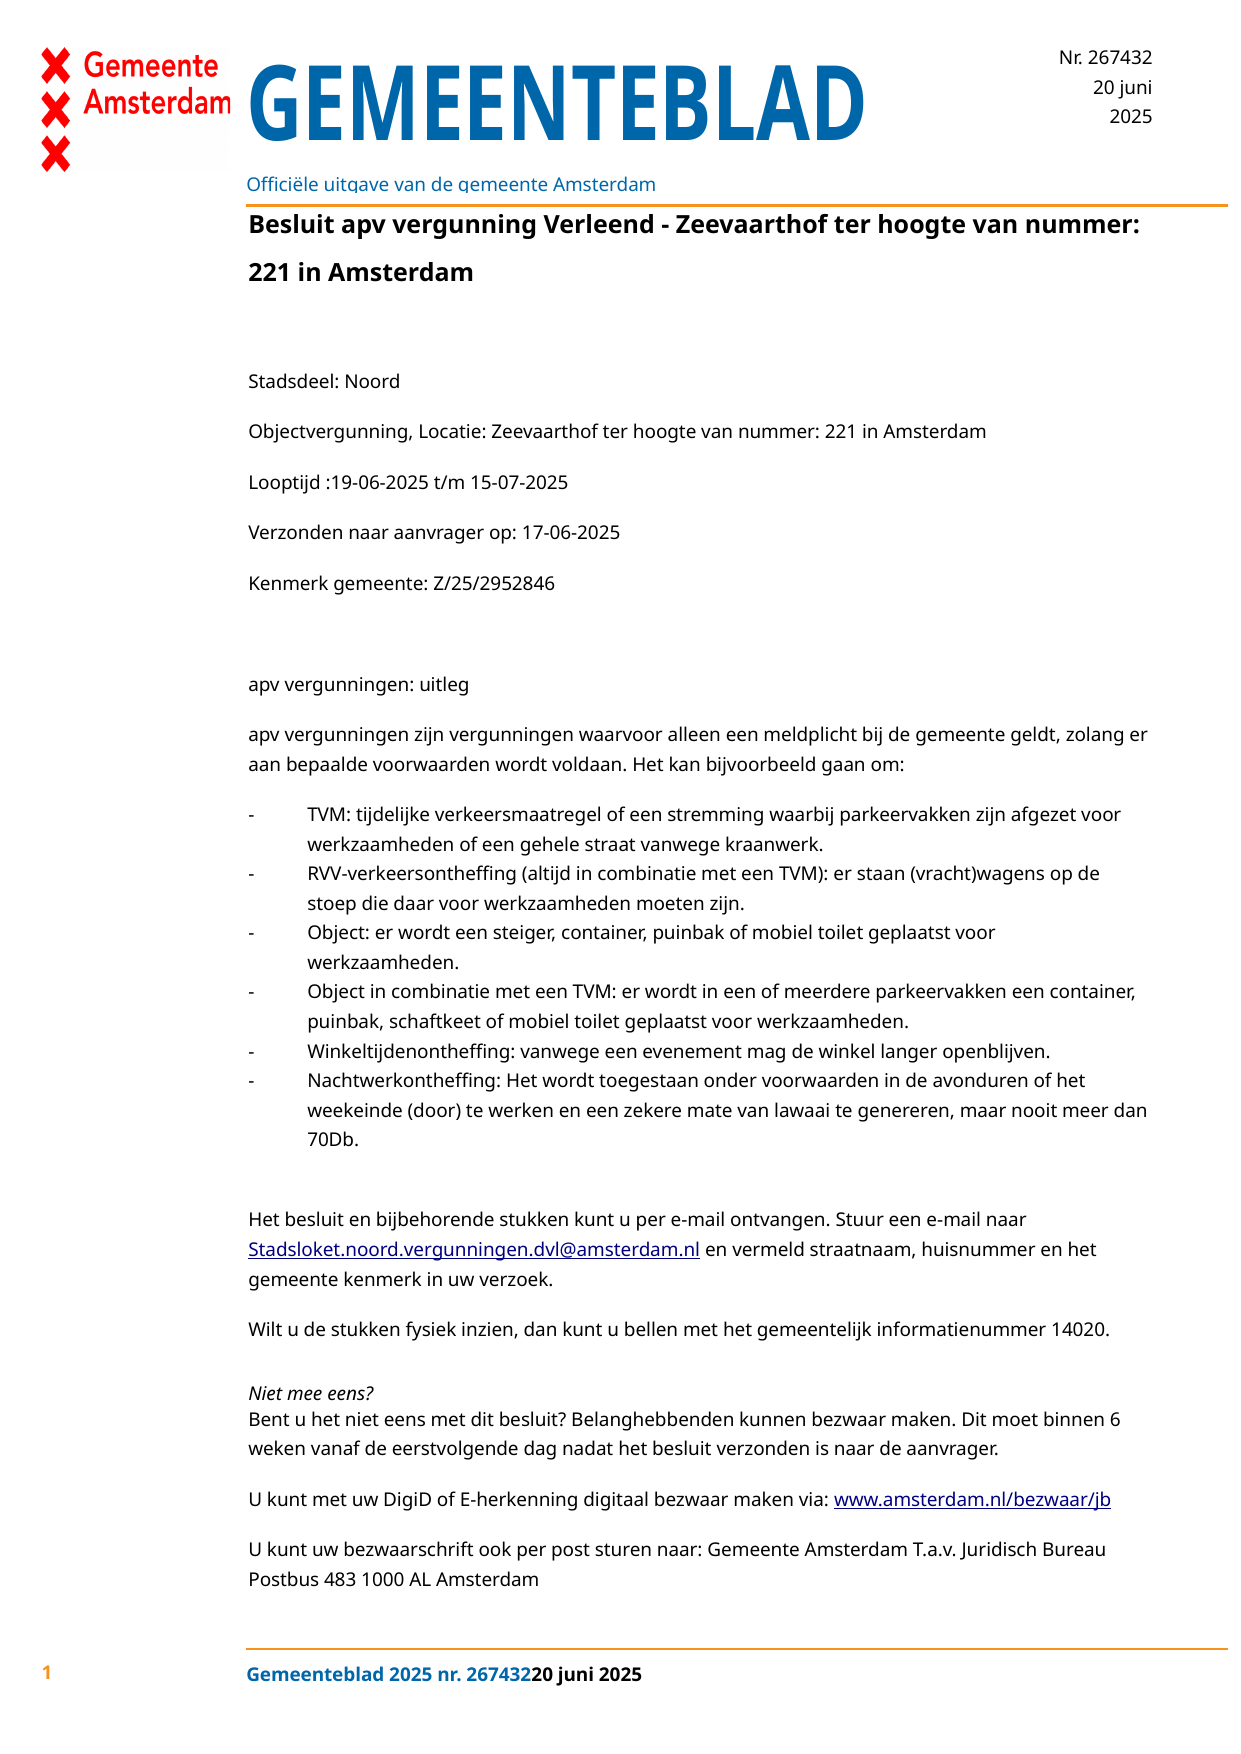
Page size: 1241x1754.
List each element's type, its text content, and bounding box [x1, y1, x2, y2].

text Verzonden naar aanvrager op: 17-06-2025 [248, 519, 1152, 545]
list Winkeltijdenontheffing: vanwege een evenement mag de winkel langer openblijven. [248, 1038, 1152, 1064]
text Wilt u de stukken fysiek inzien, dan kunt u bellen met het gemeentelijk informatienummer 14020. [248, 1316, 1152, 1342]
list TVM: tijdelijke verkeersmaatregel of een stremming waarbij parkeervakken zijn afgezet voor werkzaamheden of een gehele straat vanwege kraanwerk. [248, 801, 1152, 857]
list Nachtwerkontheffing: Het wordt toegestaan onder voorwaarden in de avonduren of het weekeinde (door) te werken en een zekere mate van lawaai te genereren, maar nooit meer dan 70Db. [248, 1067, 1152, 1152]
text Bent u het niet eens met dit besluit? Belanghebbenden kunnen bezwaar maken. Dit moet binnen 6 weken vanaf de eerstvolgende dag nadat het besluit verzonden is naar de aanvrager. [248, 1406, 1152, 1461]
text Het besluit en bijbehorende stukken kunt u per e-mail ontvangen. Stuur een e-mail naar Stadsloket.noord.vergunningen.dvl@amsterdam.nl en vermeld straatnaam, huisnummer en het gemeente kenmerk in uw verzoek. [248, 1207, 1152, 1292]
text U kunt uw bezwaarschrift ook per post sturen naar: Gemeente Amsterdam T.a.v. Juridisch Bureau Postbus 483 1000 AL Amsterdam [248, 1536, 1152, 1592]
text Kenmerk gemeente: Z/25/2952846 [248, 570, 1152, 596]
text Stadsdeel: Noord [248, 368, 1152, 394]
list Object: er wordt een steiger, container, puinbak of mobiel toilet geplaatst voor werkzaamheden. [248, 919, 1152, 975]
list RVV-verkeersontheffing (altijd in combinatie met een TVM): er staan (vracht)wagens op de stoep die daar voor werkzaamheden moeten zijn. [248, 860, 1152, 916]
list Object in combinatie met een TVM: er wordt in een of meerdere parkeervakken een container, puinbak, schaftkeet of mobiel toilet geplaatst voor werkzaamheden. [248, 979, 1152, 1034]
text Besluit apv vergunning Verleend - Zeevaarthof ter hoogte van nummer: 221 in Amsterdam [248, 207, 1152, 288]
picture [41, 47, 231, 172]
text Niet mee eens? [248, 1380, 1152, 1406]
text apv vergunningen zijn vergunningen waarvoor alleen een meldplicht bij de gemeente geldt, zolang er aan bepaalde voorwaarden wordt voldaan. Het kan bijvoorbeeld gaan om: [248, 721, 1152, 777]
text U kunt met uw DigiD of E-herkenning digitaal bezwaar maken via: www.amsterdam.nl/bezwaar/jb [248, 1486, 1152, 1512]
text apv vergunningen: uitleg [248, 671, 1152, 697]
text Looptijd :19-06-2025 t/m 15-07-2025 [248, 469, 1152, 495]
text Objectvergunning, Locatie: Zeevaarthof ter hoogte van nummer: 221 in Amsterdam [248, 419, 1152, 444]
